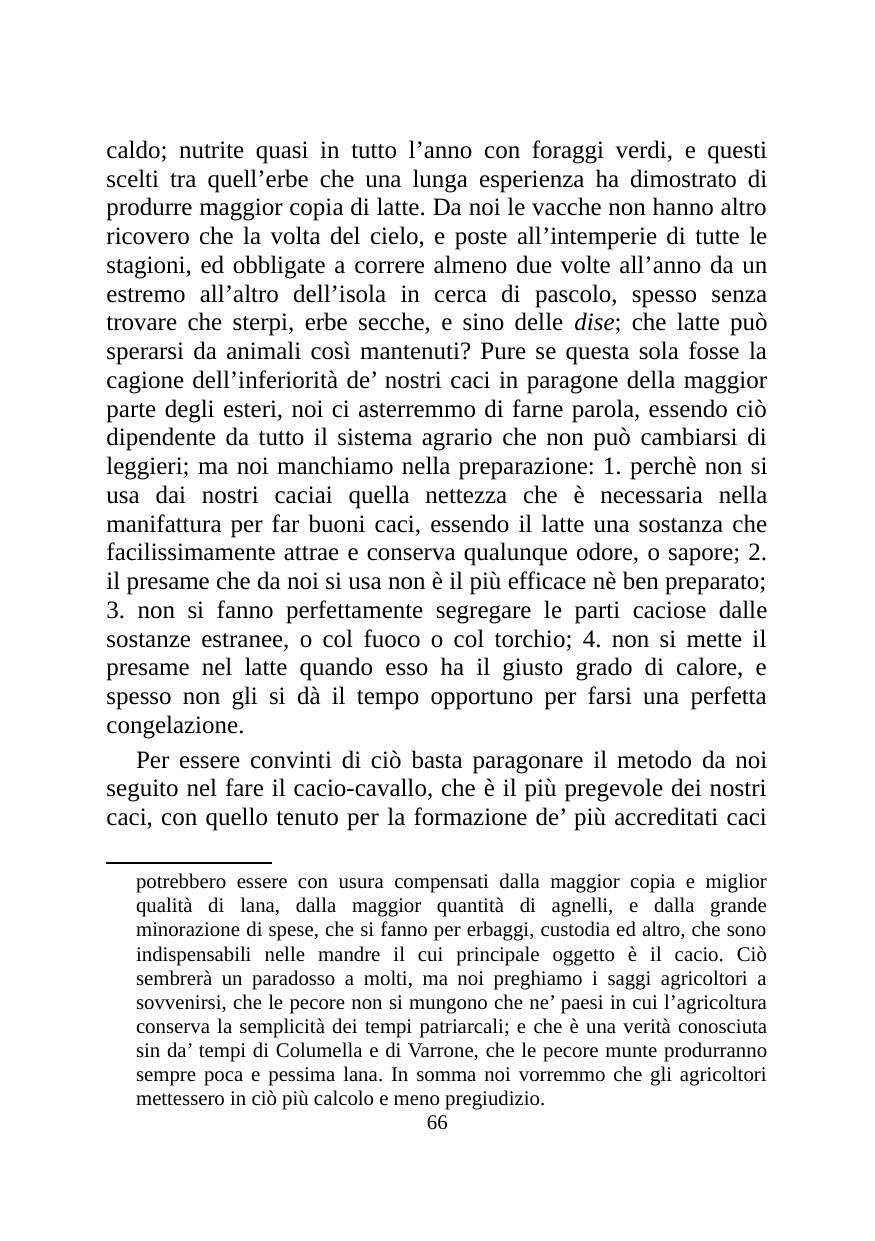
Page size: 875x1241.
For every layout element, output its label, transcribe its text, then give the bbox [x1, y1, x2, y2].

text Per essere convinti di ciò basta paragonare il metodo da noi seguito nel fare il cacio-cavallo, che è il più pregevole dei nostri caci, con quello tenuto per la formazione de’ più accreditati caci [106, 745, 768, 831]
text caldo; nutrite quasi in tutto l’anno con foraggi verdi, e questi scelti tra quell’erbe che una lunga esperienza ha dimostrato di produrre maggior copia di latte. Da noi le vacche non hanno altro ricovero che la volta del cielo, e poste all’intemperie di tutte le stagioni, ed obbligate a correre almeno due volte all’anno da un estremo all’altro dell’isola in cerca di pascolo, spesso senza trovare che sterpi, erbe secche, e sino delle dise; che latte può sperarsi da animali così mantenuti? Pure se questa sola fosse la cagione dell’inferiorità de’ nostri caci in paragone della maggior parte degli esteri, noi ci asterremmo di farne parola, essendo ciò dipendente da tutto il sistema agrario che non può cambiarsi di leggieri; ma noi manchiamo nella preparazione: 1. perchè non si usa dai nostri caciai quella nettezza che è necessaria nella manifattura per far buoni caci, essendo il latte una sostanza che facilissimamente attrae e conserva qualunque odore, o sapore; 2. il presame che da noi si usa non è il più efficace nè ben preparato; 3. non si fanno perfettamente segregare le parti caciose dalle sostanze estranee, o col fuoco o col torchio; 4. non si mette il presame nel latte quando esso ha il giusto grado di calore, e spesso non gli si dà il tempo opportuno per farsi una perfetta congelazione. [106, 135, 768, 739]
text potrebbero essere con usura compensati dalla maggior copia e miglior qualità di lana, dalla maggior quantità di agnelli, e dalla grande minorazione di spese, che si fanno per erbaggi, custodia ed altro, che sono indispensabili nelle mandre il cui principale oggetto è il cacio. Ciò sembrerà un paradosso a molti, ma noi preghiamo i saggi agricoltori a sovvenirsi, che le pecore non si mungono che ne’ paesi in cui l’agricoltura conserva la semplicità dei tempi patriarcali; e che è una verità conosciuta sin da’ tempi di Columella e di Varrone, che le pecore munte produrranno sempre poca e pessima lana. In somma noi vorremmo che gli agricoltori mettessero in ciò più calcolo e meno pregiudizio. [106, 869, 768, 1110]
